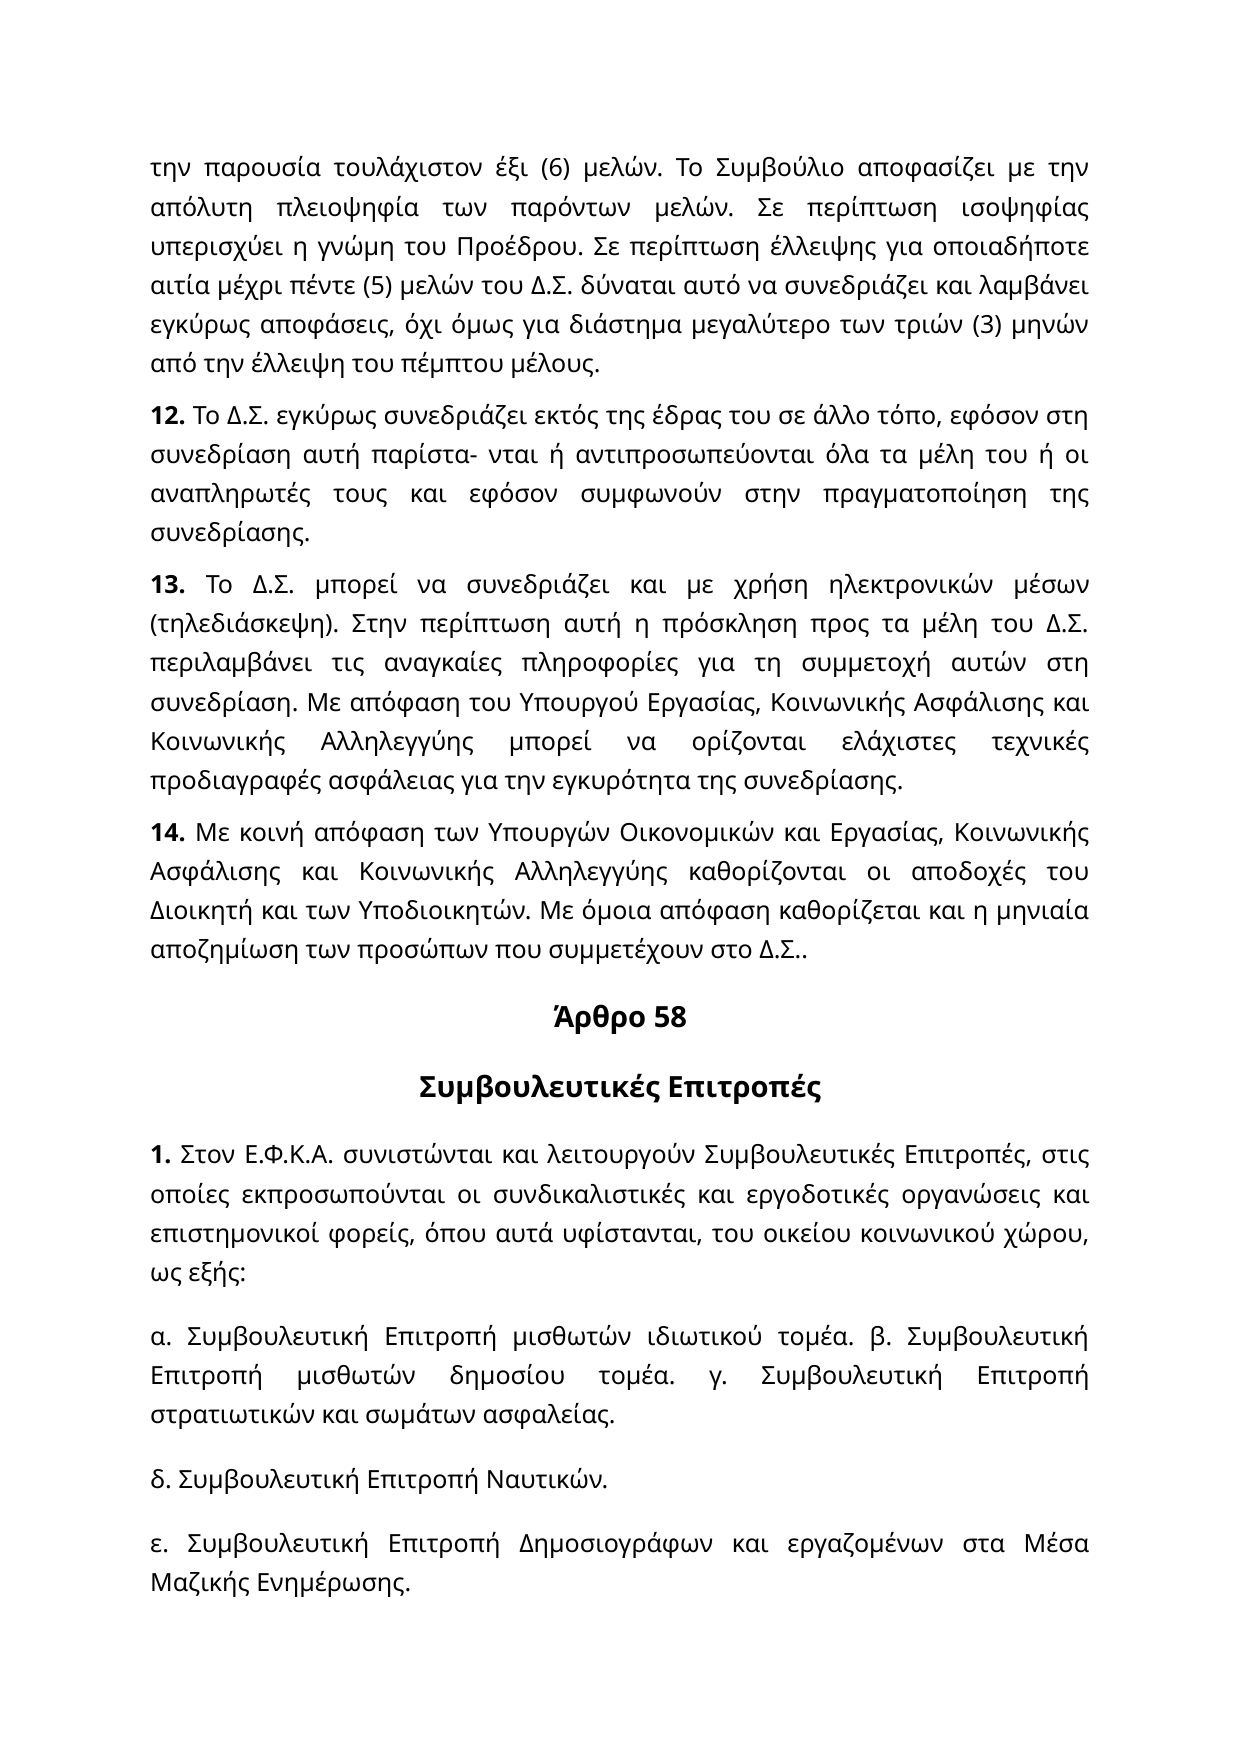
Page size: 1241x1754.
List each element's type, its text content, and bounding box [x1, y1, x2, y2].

text δ. Συμβουλευτική Επιτροπή Ναυτικών. [150, 1461, 1090, 1495]
text την παρουσία τουλάχιστον έξι (6) μελών. Το Συμβούλιο αποφασίζει με την απόλυτη πλειοψηφία των παρόντων μελών. Σε περίπτωση ισοψηφίας υπερισχύει η γνώμη του Προέδρου. Σε περίπτωση έλλειψης για οποιαδήποτε αιτία μέχρι πέντε (5) μελών του Δ.Σ. δύναται αυτό να συνεδριάζει και λαμβάνει εγκύρως αποφάσεις, όχι όμως για διάστημα μεγαλύτερο των τριών (3) μηνών από την έλλειψη του πέμπτου μέλους. [150, 150, 1090, 380]
text α. Συμβουλευτική Επιτροπή μισθωτών ιδιωτικού τομέα. β. Συμβουλευτική Επιτροπή μισθωτών δημοσίου τομέα. γ. Συμβουλευτική Επιτροπή στρατιωτικών και σωμάτων ασφαλείας. [150, 1319, 1090, 1431]
text 1. Στον Ε.Φ.Κ.Α. συνιστώνται και λειτουργούν Συμβουλευτικές Επιτροπές, στις οποίες εκπροσωπούνται οι συνδικαλιστικές και εργοδοτικές οργανώσεις και επιστημονικοί φορείς, όπου αυτά υφίστανται, του οικείου κοινωνικού χώρου, ως εξής: [150, 1137, 1090, 1289]
text ε. Συμβουλευτική Επιτροπή Δημοσιογράφων και εργαζομένων στα Μέσα Μαζικής Ενημέρωσης. [150, 1525, 1090, 1599]
subtitle Άρθρο 58 [150, 996, 1090, 1036]
text 13. Το Δ.Σ. μπορεί να συνεδριάζει και με χρήση ηλεκτρονικών μέσων (τηλεδιάσκεψη). Στην περίπτωση αυτή η πρόσκληση προς τα μέλη του Δ.Σ. περιλαμβάνει τις αναγκαίες πληροφορίες για τη συμμετοχή αυτών στη συνεδρίαση. Με απόφαση του Υπουργού Εργασίας, Κοινωνικής Ασφάλισης και Κοινωνικής Αλληλεγγύης μπορεί να ορίζονται ελάχιστες τεχνικές προδιαγραφές ασφάλειας για την εγκυρότητα της συνεδρίασης. [150, 567, 1090, 797]
subtitle Συμβουλευτικές Επιτροπές [150, 1066, 1090, 1106]
text 12. Το Δ.Σ. εγκύρως συνεδριάζει εκτός της έδρας του σε άλλο τόπο, εφόσον στη συνεδρίαση αυτή παρίστα- νται ή αντιπροσωπεύονται όλα τα μέλη του ή οι αναπληρωτές τους και εφόσον συμφωνούν στην πραγματοποίηση της συνεδρίασης. [150, 397, 1090, 549]
text 14. Με κοινή απόφαση των Υπουργών Οικονομικών και Εργασίας, Κοινωνικής Ασφάλισης και Κοινωνικής Αλληλεγγύης καθορίζονται οι αποδοχές του Διοικητή και των Υποδιοικητών. Με όμοια απόφαση καθορίζεται και η μηνιαία αποζημίωση των προσώπων που συμμετέχουν στο Δ.Σ.. [150, 814, 1090, 966]
